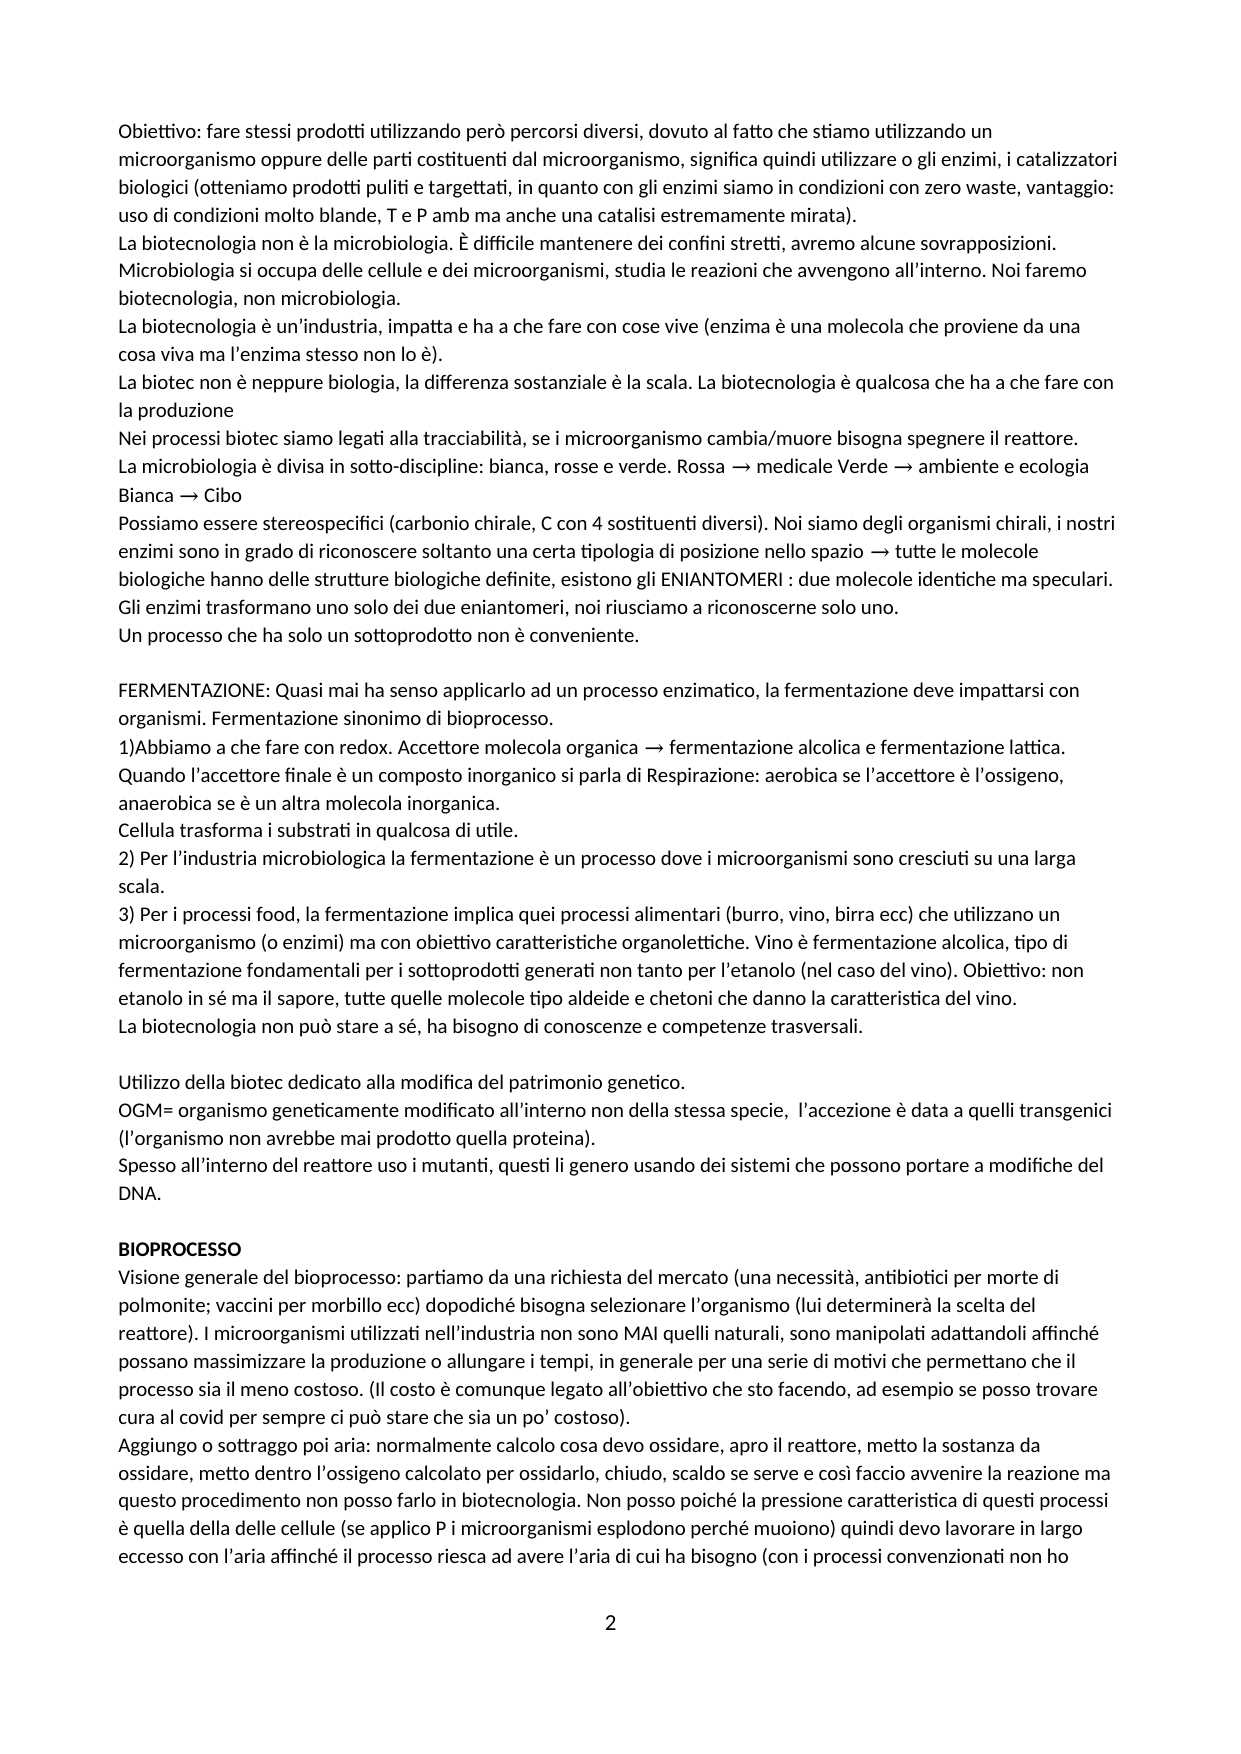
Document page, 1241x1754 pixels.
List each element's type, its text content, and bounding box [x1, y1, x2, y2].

text Obiettivo: fare stessi prodotti utilizzando però percorsi diversi, dovuto al fatto che stiamo utilizzando un microorganismo oppure delle parti costituenti dal microorganismo, significa quindi utilizzare o gli enzimi, i catalizzatori biologici (otteniamo prodotti puliti e targettati, in quanto con gli enzimi siamo in condizioni con zero waste, vantaggio: uso di condizioni molto blande, T e P amb ma anche una catalisi estremamente mirata). La biotecnologia non è la microbiologia. È difficile mantenere dei confini stretti, avremo alcune sovrapposizioni. Microbiologia si occupa delle cellule e dei microorganismi, studia le reazioni che avvengono all’interno. Noi faremo biotecnologia, non microbiologia. La biotecnologia è un’industria, impatta e ha a che fare con cose vive (enzima è una molecola che proviene da una cosa viva ma l’enzima stesso non lo è). La biotec non è neppure biologia, la differenza sostanziale è la scala. La biotecnologia è qualcosa che ha a che fare con la produzione Nei processi biotec siamo legati alla tracciabilità, se i microorganismo cambia/muore bisogna spegnere il reattore. La microbiologia è divisa in sotto-discipline: bianca, rosse e verde. Rossa → medicale Verde → ambiente e ecologia Bianca → Cibo Possiamo essere stereospecifici (carbonio chirale, C con 4 sostituenti diversi). Noi siamo degli organismi chirali, i nostri enzimi sono in grado di riconoscere soltanto una certa tipologia di posizione nello spazio → tutte le molecole biologiche hanno delle strutture biologiche definite, esistono gli ENIANTOMERI : due molecole identiche ma speculari. Gli enzimi trasformano uno solo dei due eniantomeri, noi riusciamo a riconoscerne solo uno. Un processo che ha solo un sottoprodotto non è conveniente. FERMENTAZIONE: Quasi mai ha senso applicarlo ad un processo enzimatico, la fermentazione deve impattarsi con organismi. Fermentazione sinonimo di bioprocesso. 1)Abbiamo a che fare con redox. Accettore molecola organica → fermentazione alcolica e fermentazione lattica. Quando l’accettore finale è un composto inorganico si parla di Respirazione: aerobica se l’accettore è l’ossigeno, anaerobica se è un altra molecola inorganica. Cellula trasforma i substrati in qualcosa di utile. 2) Per l’industria microbiologica la fermentazione è un processo dove i microorganismi sono cresciuti su una larga scala. 3) Per i processi food, la fermentazione implica quei processi alimentari (burro, vino, birra ecc) che utilizzano un microorganismo (o enzimi) ma con obiettivo caratteristiche organolettiche. Vino è fermentazione alcolica, tipo di fermentazione fondamentali per i sottoprodotti generati non tanto per l’etanolo (nel caso del vino). Obiettivo: non etanolo in sé ma il sapore, tutte quelle molecole tipo aldeide e chetoni che danno la caratteristica del vino. La biotecnologia non può stare a sé, ha bisogno di conoscenze e competenze trasversali. Utilizzo della biotec dedicato alla modifica del patrimonio genetico. OGM= organismo geneticamente modificato all’interno non della stessa specie, l’accezione è data a quelli transgenici (l’organismo non avrebbe mai prodotto quella proteina). Spesso all’interno del reattore uso i mutanti, questi li genero usando dei sistemi che possono portare a modifiche del DNA. BIOPROCESSO Visione generale del bioprocesso: partiamo da una richiesta del mercato (una necessità, antibiotici per morte di polmonite; vaccini per morbillo ecc) dopodiché bisogna selezionare l’organismo (lui determinerà la scelta del reattore). I microorganismi utilizzati nell’industria non sono MAI quelli naturali, sono manipolati adattandoli affinché possano massimizzare la produzione o allungare i tempi, in generale per una serie di motivi che permettano che il processo sia il meno costoso. (Il costo è comunque legato all’obiettivo che sto facendo, ad esempio se posso trovare cura al covid per sempre ci può stare che sia un po’ costoso). Aggiungo o sottraggo poi aria: normalmente calcolo cosa devo ossidare, apro il reattore, metto la sostanza da ossidare, metto dentro l’ossigeno calcolato per ossidarlo, chiudo, scaldo se serve e così faccio avvenire la reazione ma questo procedimento non posso farlo in biotecnologia. Non posso poiché la pressione caratteristica di questi processi è quella della delle cellule (se applico P i microorganismi esplodono perché muoiono) quindi devo lavorare in largo eccesso con l’aria affinché il processo riesca ad avere l’aria di cui ha bisogno (con i processi convenzionati non ho [118, 118, 1122, 1569]
